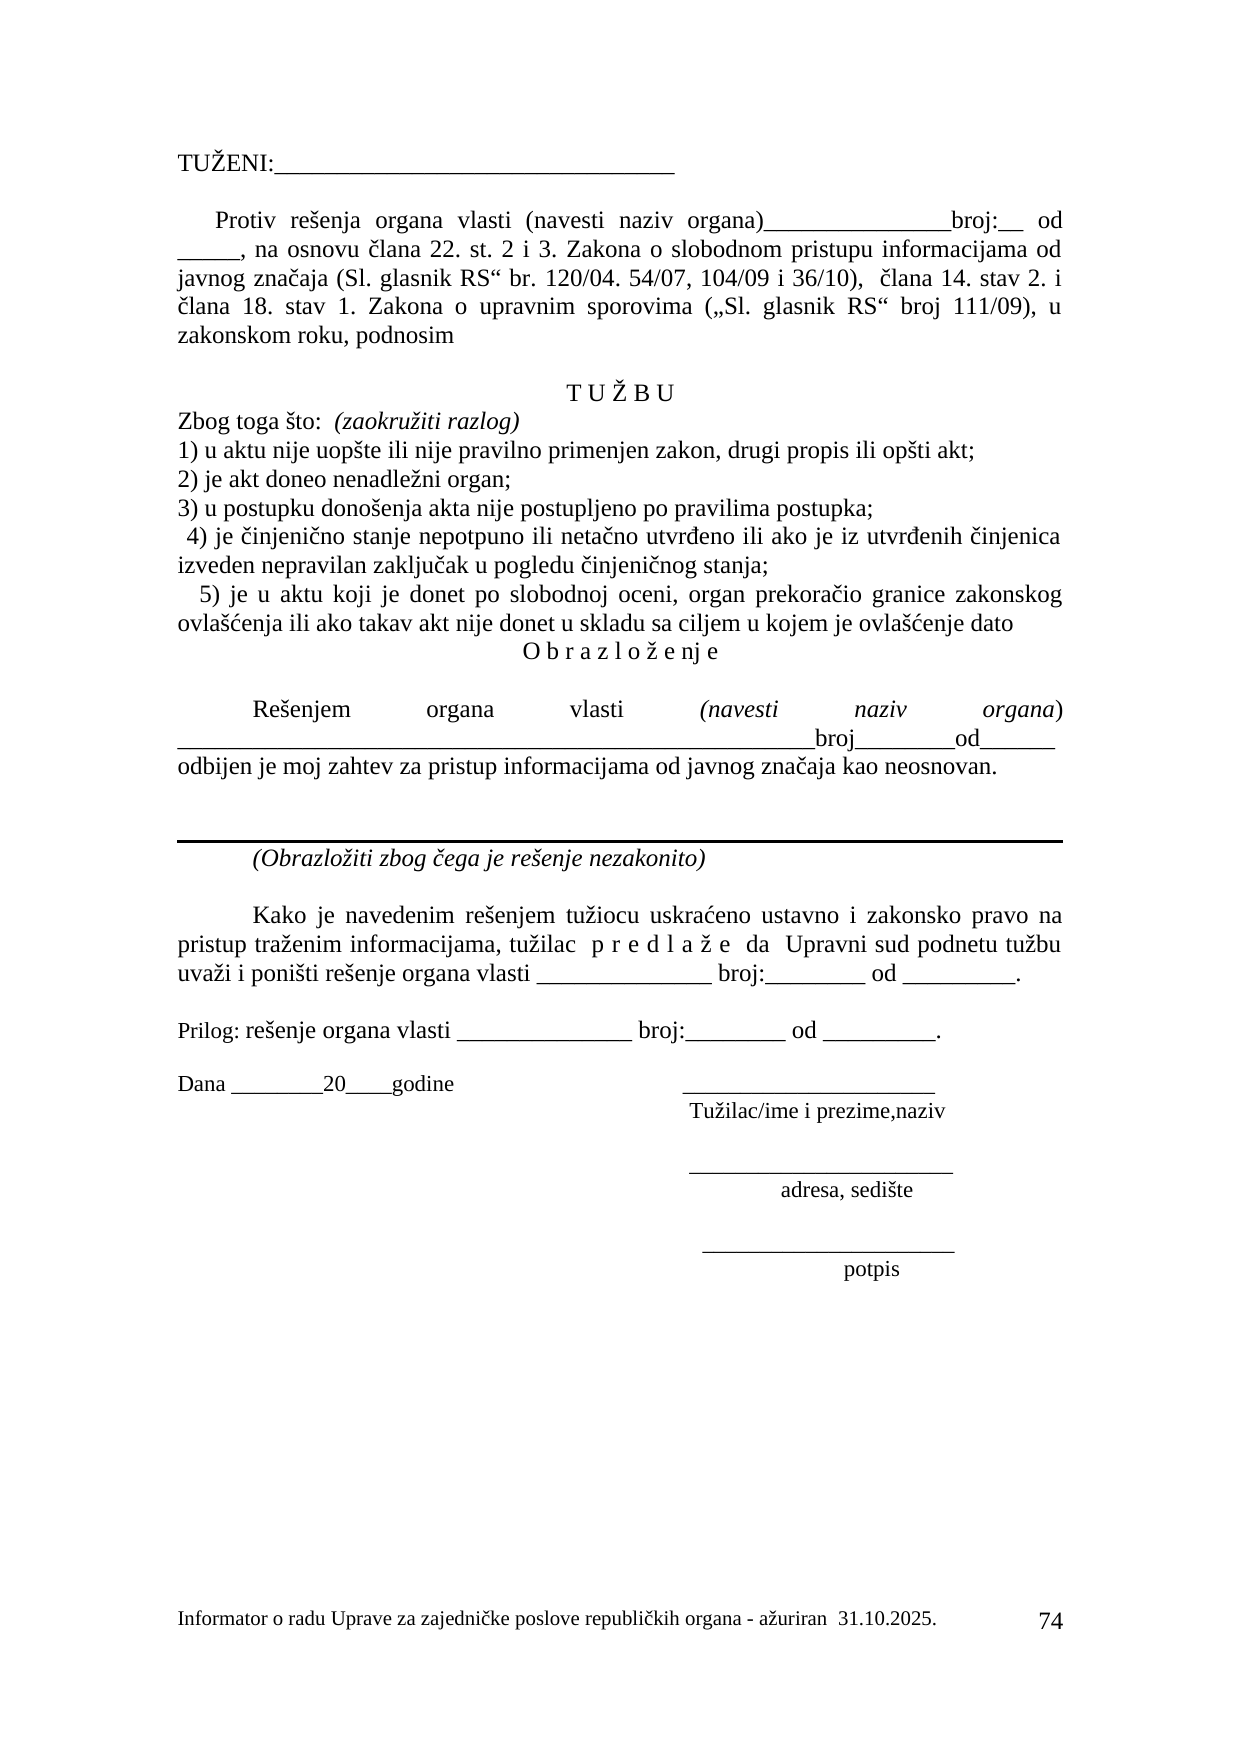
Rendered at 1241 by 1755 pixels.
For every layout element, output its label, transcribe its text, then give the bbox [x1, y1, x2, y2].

text _______________________ [215, 1149, 1063, 1176]
text Dana ________20____godine ______________________ [177, 1071, 1063, 1097]
text adresa, sedište [215, 1176, 1063, 1202]
text Protiv rešenja organa vlasti (navesti naziv organa)_______________broj:__ od _____, na osnovu člana 22. st. 2 i 3. Zakona o slobodnom pristupu informacijama od javnog značaja (Sl. glasnik RS“ br. 120/04. 54/07, 104/09 i 36/10), člana 14. stav 2. i člana 18. stav 1. Zakona o upravnim sporovima („Sl. glasnik RS“ broj 111/09), u zakonskom roku, podnosim [177, 205, 1063, 349]
text Kako je navedenim rešenjem tužiocu uskraćeno ustavno i zakonsko pravo na pristup traženim informacijama, tužilac p r e d l a ž e da Upravni sud podnetu tužbu uvaži i poništi rešenje organa vlasti ______________ broj:________ od _________. [177, 900, 1063, 987]
text T U Ž B U [177, 378, 1063, 406]
text 1) u aktu nije uopšte ili nije pravilno primenjen zakon, drugi propis ili opšti akt; [140, 435, 1063, 464]
text (Obrazložiti zbog čega je rešenje nezakonito) [177, 843, 1063, 872]
text 4) je činjenično stanje nepotpuno ili netačno utvrđeno ili ako je iz utvrđenih činjenica izveden nepravilan zaklјučak u pogledu činjeničnog stanja; [140, 521, 1063, 579]
text potpis [215, 1255, 1063, 1281]
text TUŽENI:________________________________ [177, 148, 1063, 176]
text Zbog toga što: (zaokružiti razlog) [140, 406, 1063, 435]
text ______________________ [702, 1202, 1063, 1255]
text 2) je akt doneo nenadležni organ; [140, 464, 1063, 493]
text 3) u postupku donošenja akta nije postuplјeno po pravilima postupka; [140, 493, 1063, 521]
text Prilog: rešenje organa vlasti ______________ broj:________ od _________. [177, 1015, 1063, 1044]
text 5) je u aktu koji je donet po slobodnoj oceni, organ prekoračio granice zakonskog ovlašćenja ili ako takav akt nije donet u skladu sa cilјem u kojem je ovlašćenje dato [140, 579, 1063, 636]
text Tužilac/ime i prezime,naziv [215, 1097, 1063, 1123]
text Rešenjem organa vlasti (navesti naziv organa) ___________________________________________________broj________od______ odbijen je moj zahtev za pristup informacijama od javnog značaja kao neosnovan. [177, 694, 1063, 780]
text O b r a z l o ž e nj e [177, 636, 1063, 665]
